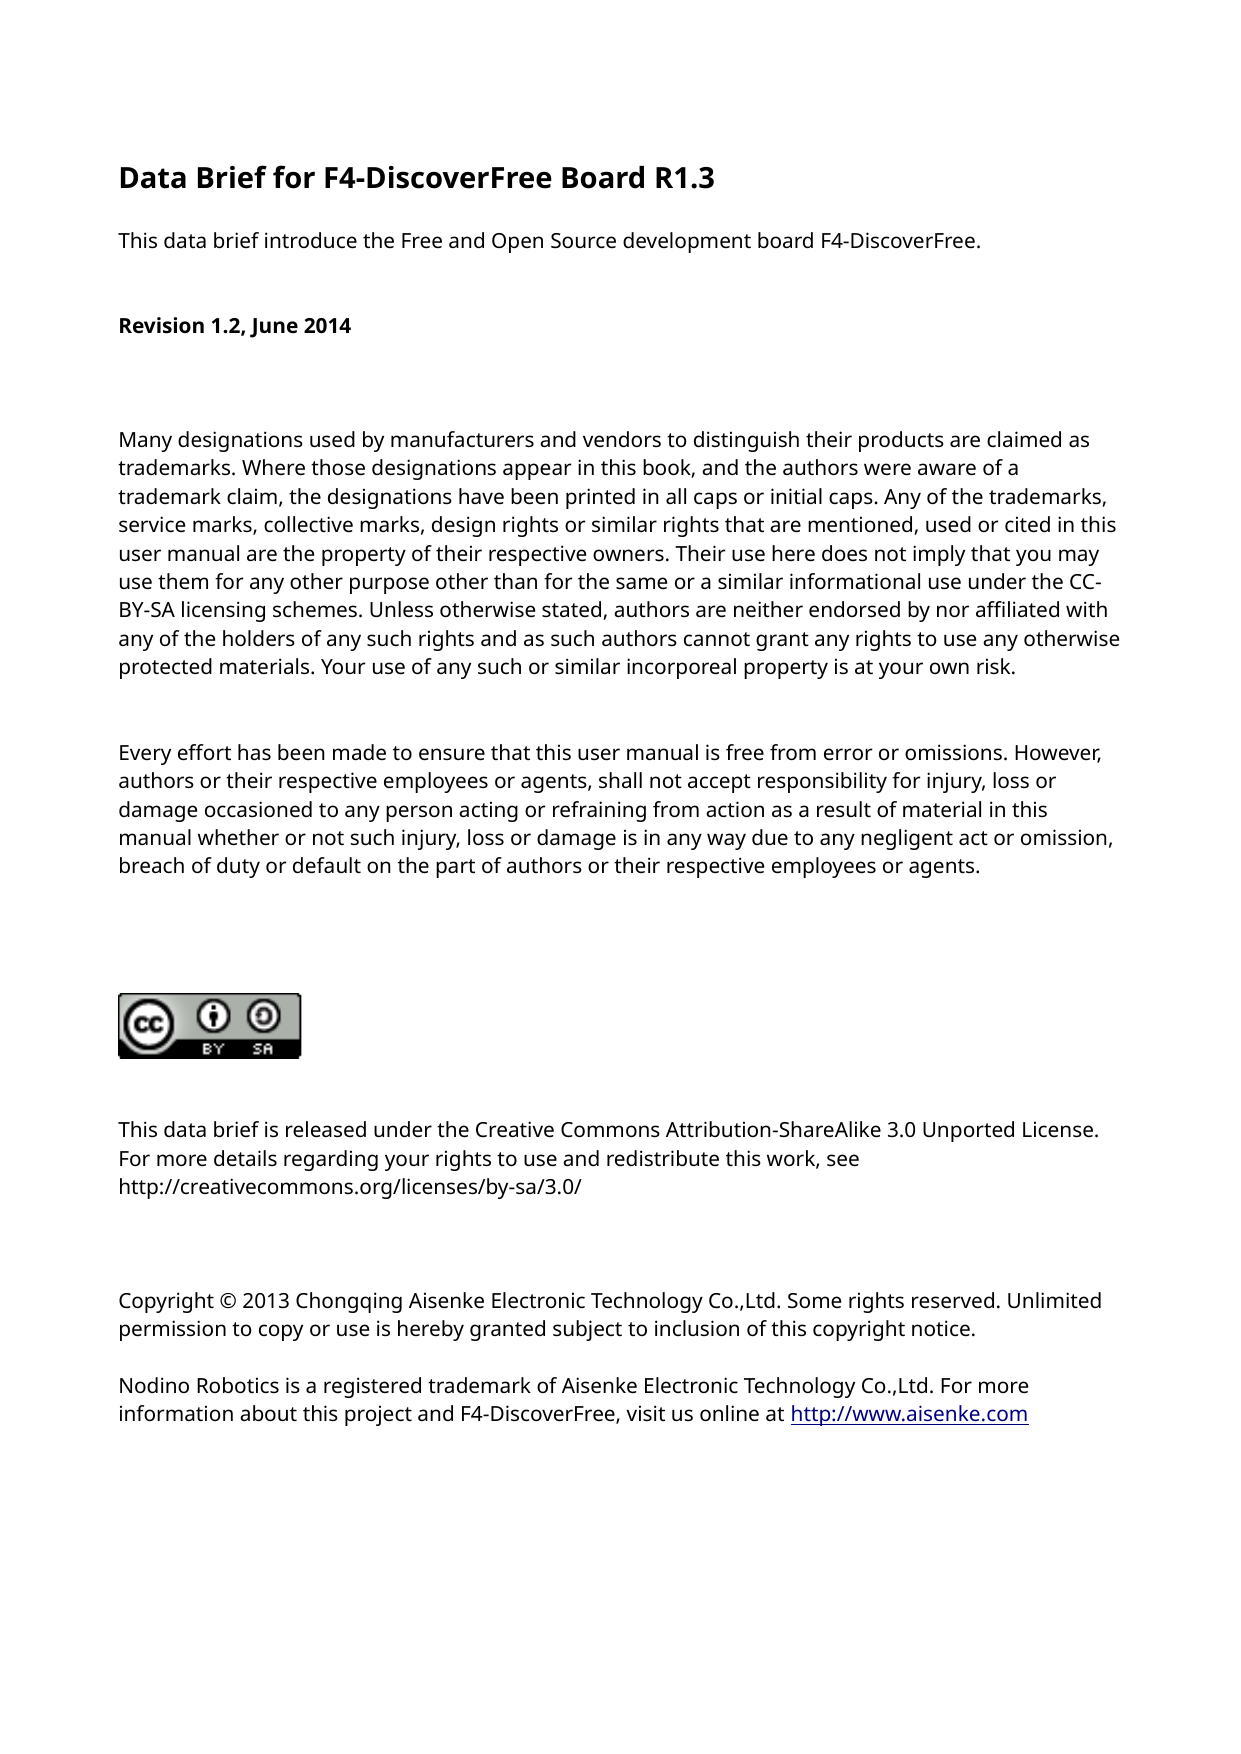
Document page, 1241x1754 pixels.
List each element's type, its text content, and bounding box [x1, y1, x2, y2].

text This data brief introduce the Free and Open Source development board F4-DiscoverFree. [118, 226, 1122, 254]
text Every effort has been made to ensure that this user manual is free from error or omissions. However, authors or their respective employees or agents, shall not accept responsibility for injury, loss or damage occasioned to any person acting or refraining from action as a result of material in this manual whether or not such injury, loss or damage is in any way due to any negligent act or omission, breach of duty or default on the part of authors or their respective employees or agents. [118, 738, 1122, 880]
text Data Brief for F4-DiscoverFree Board R1.3 [118, 158, 1122, 197]
text Many designations used by manufacturers and vendors to distinguish their products are claimed as trademarks. Where those designations appear in this book, and the authors were aware of a trademark claim, the designations have been printed in all caps or initial caps. Any of the trademarks, service marks, collective marks, design rights or similar rights that are mentioned, used or cited in this user manual are the property of their respective owners. Their use here does not imply that you may use them for any other purpose other than for the same or a similar informational use under the CC-BY-SA licensing schemes. Unless otherwise stated, authors are neither endorsed by nor affiliated with any of the holders of any such rights and as such authors cannot grant any rights to use any otherwise protected materials. Your use of any such or similar incorporeal property is at your own risk. [118, 425, 1122, 681]
text Nodino Robotics is a registered trademark of Aisenke Electronic Technology Co.,Ltd. For more information about this project and F4-DiscoverFree, visit us online at http://www.aisenke.com [118, 1371, 1122, 1428]
text Revision 1.2, June 2014 [118, 311, 1122, 340]
picture [118, 993, 302, 1059]
text This data brief is released under the Creative Commons Attribution-ShareAlike 3.0 Unported License. For more details regarding your rights to use and redistribute this work, see http://creativecommons.org/licenses/by-sa/3.0/ [118, 1115, 1122, 1201]
text Copyright © 2013 Chongqing Aisenke Electronic Technology Co.,Ltd. Some rights reserved. Unlimited permission to copy or use is hereby granted subject to inclusion of this copyright notice. [118, 1286, 1122, 1343]
